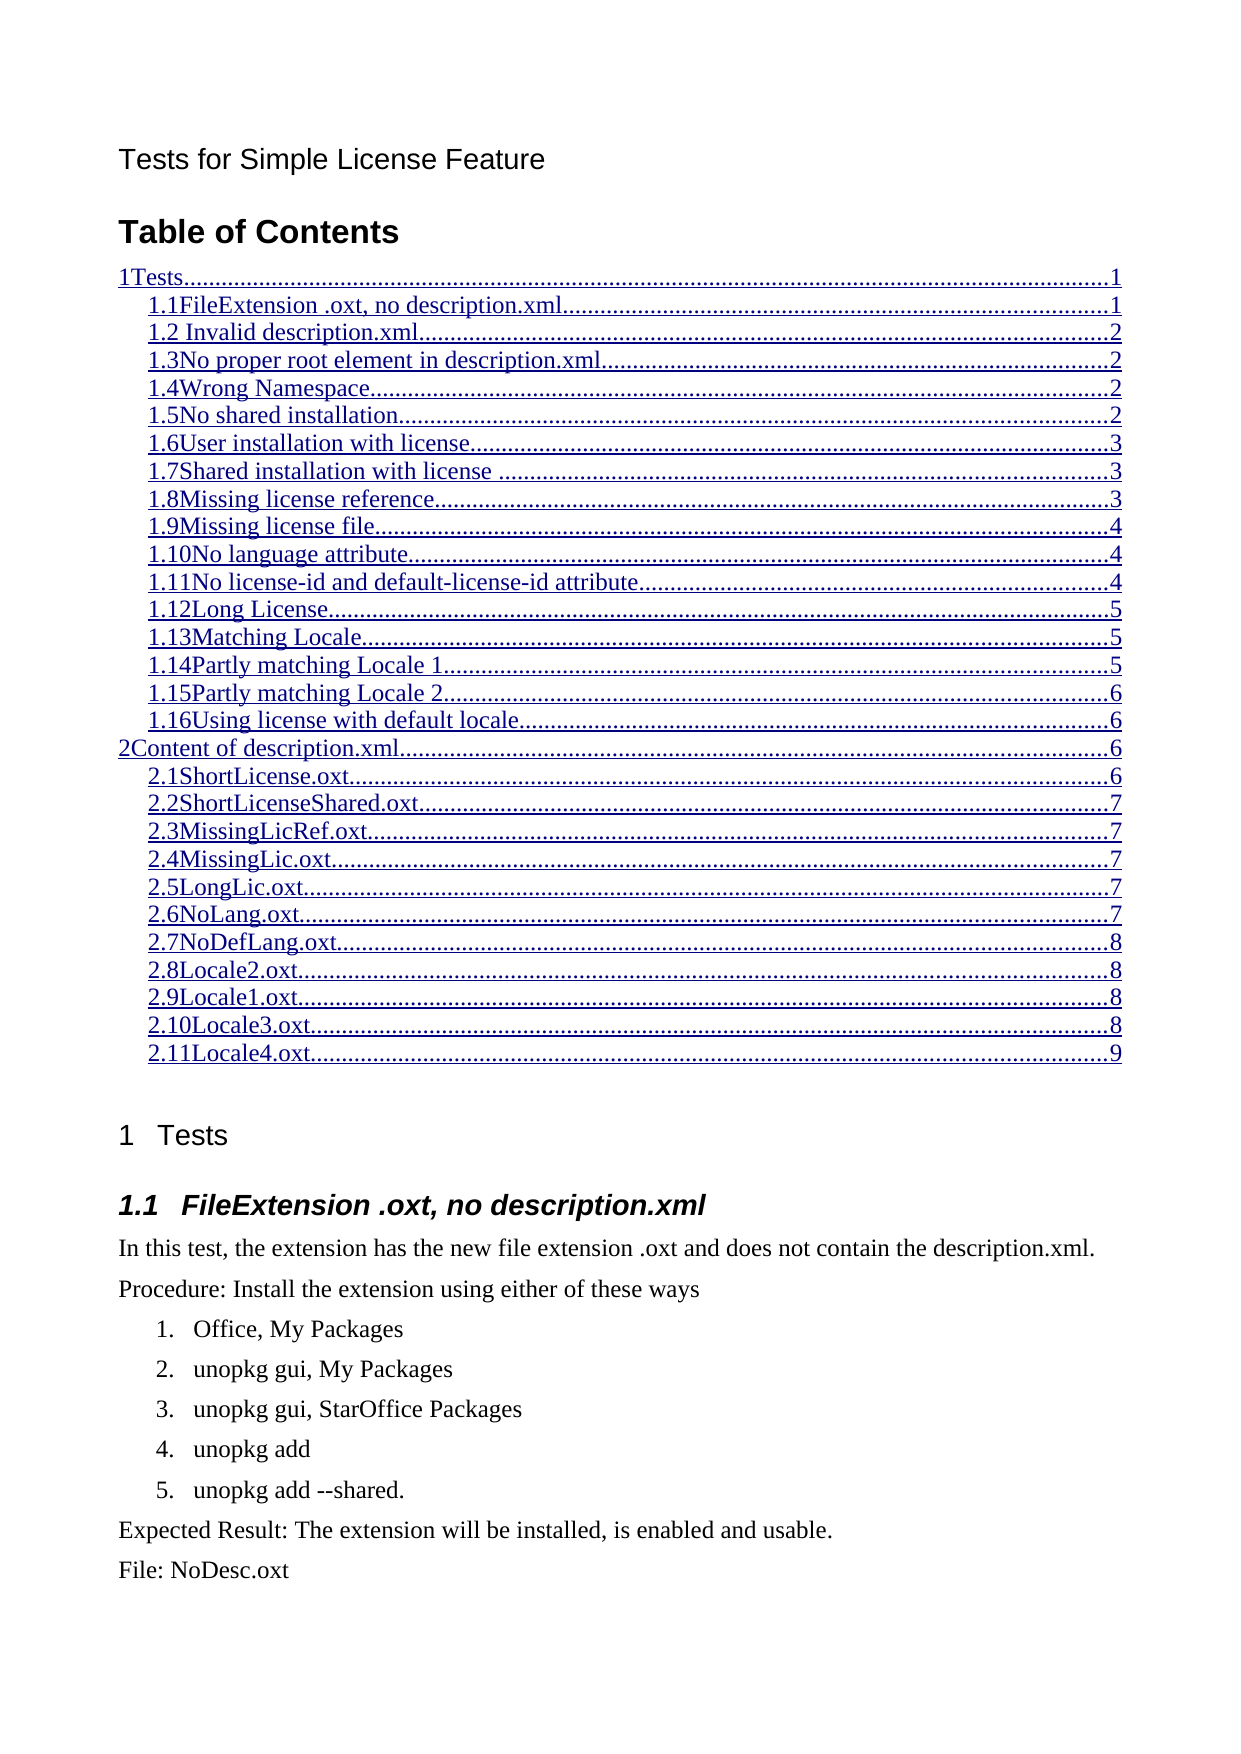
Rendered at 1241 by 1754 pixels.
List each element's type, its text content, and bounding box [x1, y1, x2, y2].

text 2.11Locale4.oxt 9 [148, 1039, 1122, 1063]
text 2.3MissingLicRef.oxt 7 [148, 817, 1122, 841]
text 2.1ShortLicense.oxt 6 [148, 762, 1122, 786]
text 1.7Shared installation with license 3 [148, 457, 1122, 481]
list Office, My Packages [156, 1315, 1122, 1343]
subtitle Table of Contents [118, 213, 1122, 251]
text 1Tests 1 [118, 263, 1122, 287]
text 1.9Missing license file 4 [148, 512, 1122, 536]
text 2.6NoLang.oxt 7 [148, 900, 1122, 924]
text 2.7NoDefLang.oxt 8 [148, 928, 1122, 952]
text 1.15Partly matching Locale 2 6 [148, 679, 1122, 703]
list unopkg add --shared. [156, 1476, 1122, 1503]
text In this test, the extension has the new file extension .oxt and does not contain the description.xml. [118, 1234, 1122, 1262]
text 1.6User installation with license 3 [148, 429, 1122, 453]
text 1.10No language attribute 4 [148, 540, 1122, 564]
text Expected Result: The extension will be installed, is enabled and usable. [118, 1516, 1122, 1544]
text File: NoDesc.oxt [118, 1556, 1122, 1584]
text 2.9Locale1.oxt 8 [148, 983, 1122, 1007]
text 1.11No license-id and default-license-id attribute 4 [148, 568, 1122, 592]
text 2.8Locale2.oxt 8 [148, 956, 1122, 980]
text 2.10Locale3.oxt 8 [148, 1011, 1122, 1035]
text 2Content of description.xml 6 [118, 734, 1122, 758]
text 1.8Missing license reference 3 [148, 485, 1122, 509]
subtitle Tests [118, 1119, 1122, 1152]
text 1.12Long License 5 [148, 596, 1122, 619]
text 1.2 Invalid description.xml 2 [148, 318, 1122, 342]
list unopkg add [156, 1436, 1122, 1463]
text 1.4Wrong Namespace 2 [148, 374, 1122, 398]
text 1.13Matching Locale 5 [148, 623, 1122, 647]
subtitle Tests for Simple License Feature [118, 143, 1122, 176]
list unopkg gui, StarOffice Packages [156, 1395, 1122, 1423]
text 1.14Partly matching Locale 1 5 [148, 651, 1122, 675]
text 2.4MissingLic.oxt 7 [148, 845, 1122, 869]
subtitle FileExtension .oxt, no description.xml [118, 1189, 1122, 1222]
text 1.1FileExtension .oxt, no description.xml 1 [148, 291, 1122, 315]
text 1.3No proper root element in description.xml 2 [148, 346, 1122, 370]
text Procedure: Install the extension using either of these ways [118, 1275, 1122, 1302]
list unopkg gui, My Packages [156, 1355, 1122, 1383]
text 1.5No shared installation 2 [148, 402, 1122, 426]
text 2.2ShortLicenseShared.oxt 7 [148, 789, 1122, 813]
text 2.5LongLic.oxt 7 [148, 873, 1122, 897]
text 1.16Using license with default locale 6 [148, 706, 1122, 730]
